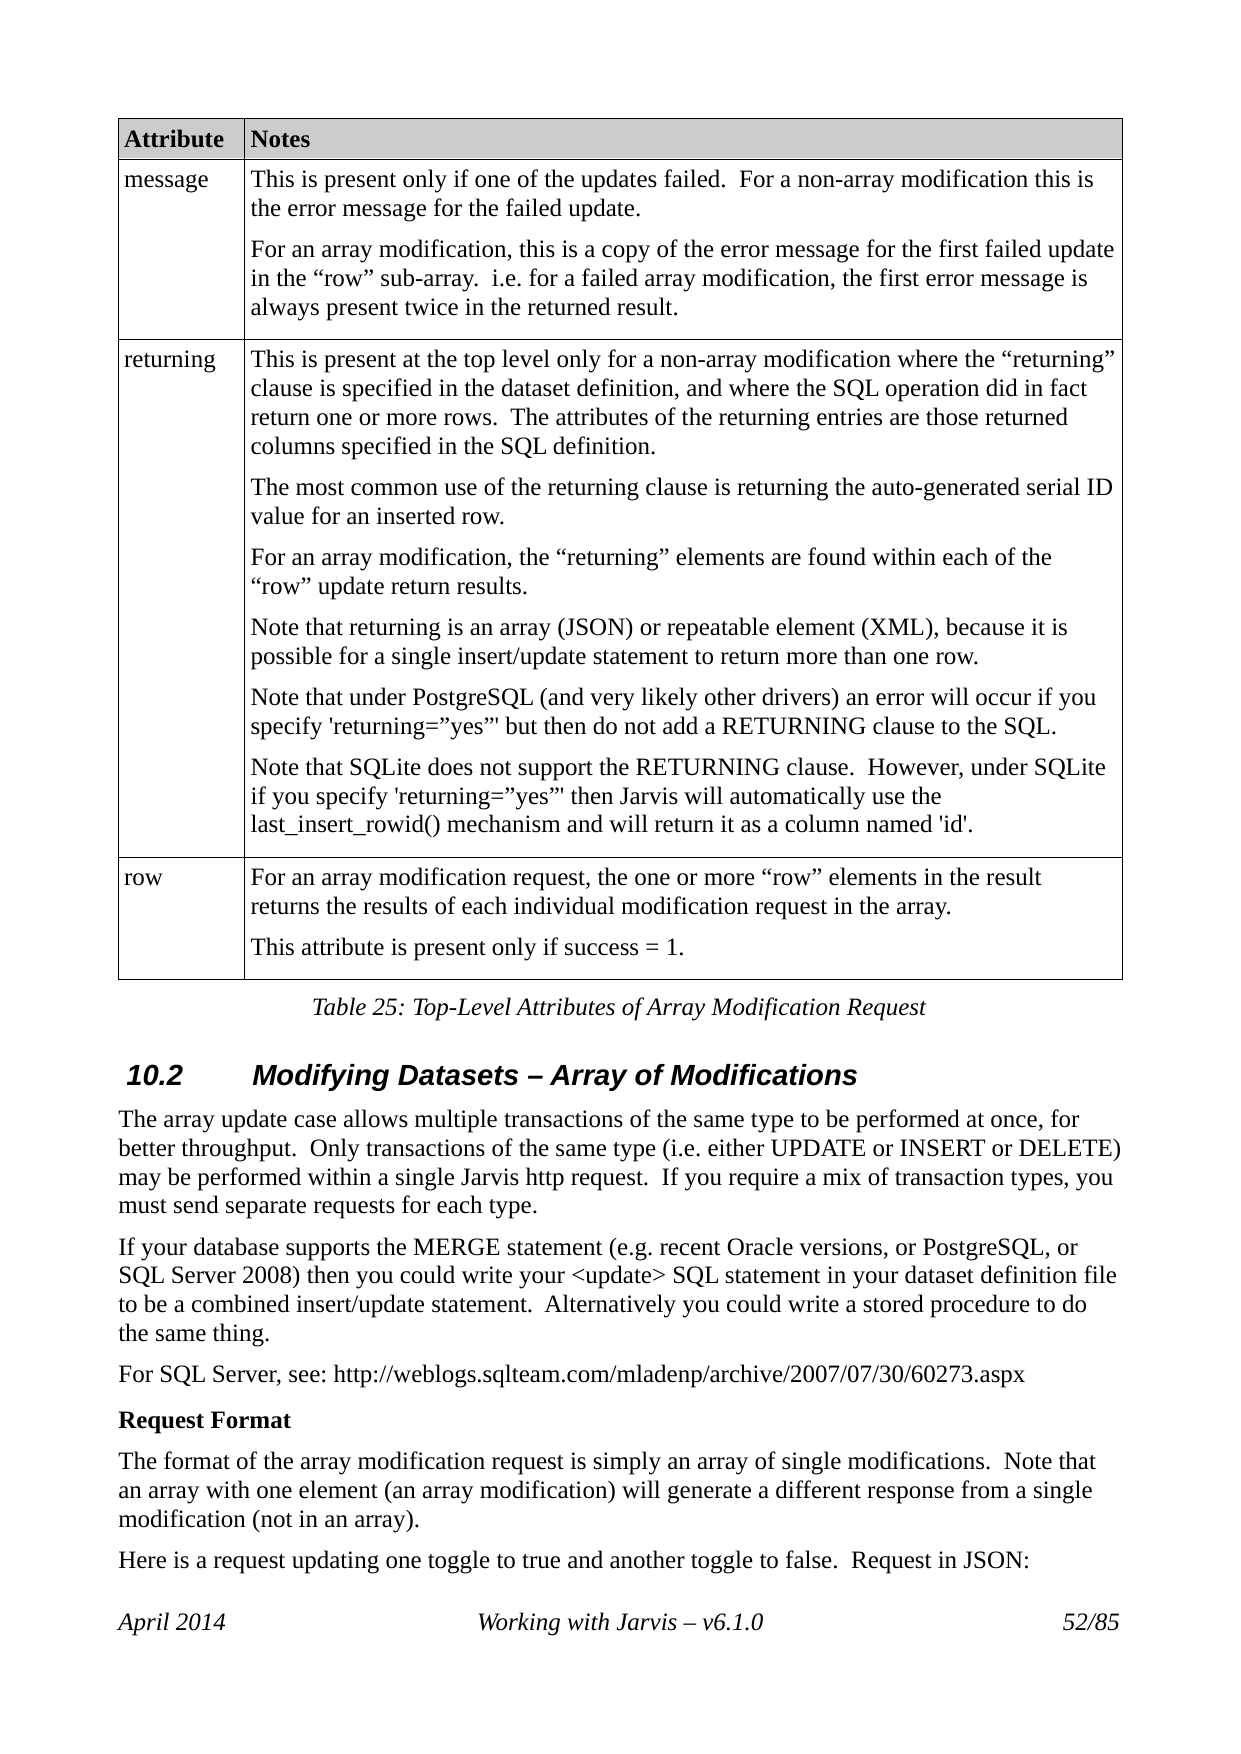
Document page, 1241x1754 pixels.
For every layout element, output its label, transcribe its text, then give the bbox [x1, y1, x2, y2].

text Here is a request updating one toggle to true and another toggle to false. Request in JSON: [118, 1545, 1122, 1574]
subtitle Modifying Datasets – Array of Modifications [118, 1058, 1122, 1092]
table_cell message [119, 160, 244, 339]
text If your database supports the MERGE statement (e.g. recent Oracle versions, or PostgreSQL, or SQL Server 2008) then you could write your <update> SQL statement in your dataset definition file to be a combined insert/update statement. Alternatively you could write a stored procedure to do the same thing. [118, 1232, 1122, 1347]
text Table 25: Top-Level Attributes of Array Modification Request [118, 992, 1122, 1021]
table_header Notes [245, 119, 1122, 158]
table_cell returning [119, 340, 244, 857]
table_cell For an array modification request, the one or more “row” elements in the result returns the results of each individual modification request in the array. This attribute is present only if success = 1. [245, 858, 1122, 979]
subtitle Request Format [118, 1405, 1122, 1434]
text For SQL Server, see: http://weblogs.sqlteam.com/mladenp/archive/2007/07/30/60273.aspx [118, 1359, 1122, 1388]
table_cell This is present at the top level only for a non-array modification where the “returning” clause is specified in the dataset definition, and where the SQL operation did in fact return one or more rows. The attributes of the returning entries are those returned columns specified in the SQL definition. The most common use of the returning clause is returning the auto-generated serial ID value for an inserted row. For an array modification, the “returning” elements are found within each of the “row” update return results. Note that returning is an array (JSON) or repeatable element (XML), because it is possible for a single insert/update statement to return more than one row. Note that under PostgreSQL (and very likely other drivers) an error will occur if you specify 'returning=”yes”' but then do not add a RETURNING clause to the SQL. Note that SQLite does not support the RETURNING clause. However, under SQLite if you specify 'returning=”yes”' then Jarvis will automatically use the last_insert_rowid() mechanism and will return it as a column named 'id'. [245, 340, 1122, 857]
table_header Attribute [119, 119, 244, 158]
text The array update case allows multiple transactions of the same type to be performed at once, for better throughput. Only transactions of the same type (i.e. either UPDATE or INSERT or DELETE) may be performed within a single Jarvis http request. If you require a mix of transaction types, you must send separate requests for each type. [118, 1104, 1122, 1219]
table_cell This is present only if one of the updates failed. For a non-array modification this is the error message for the failed update. For an array modification, this is a copy of the error message for the first failed update in the “row” sub-array. i.e. for a failed array modification, the first error message is always present twice in the returned result. [245, 160, 1122, 339]
table_cell row [119, 858, 244, 979]
text The format of the array modification request is simply an array of single modifications. Note that an array with one element (an array modification) will generate a different response from a single modification (not in an array). [118, 1446, 1122, 1533]
